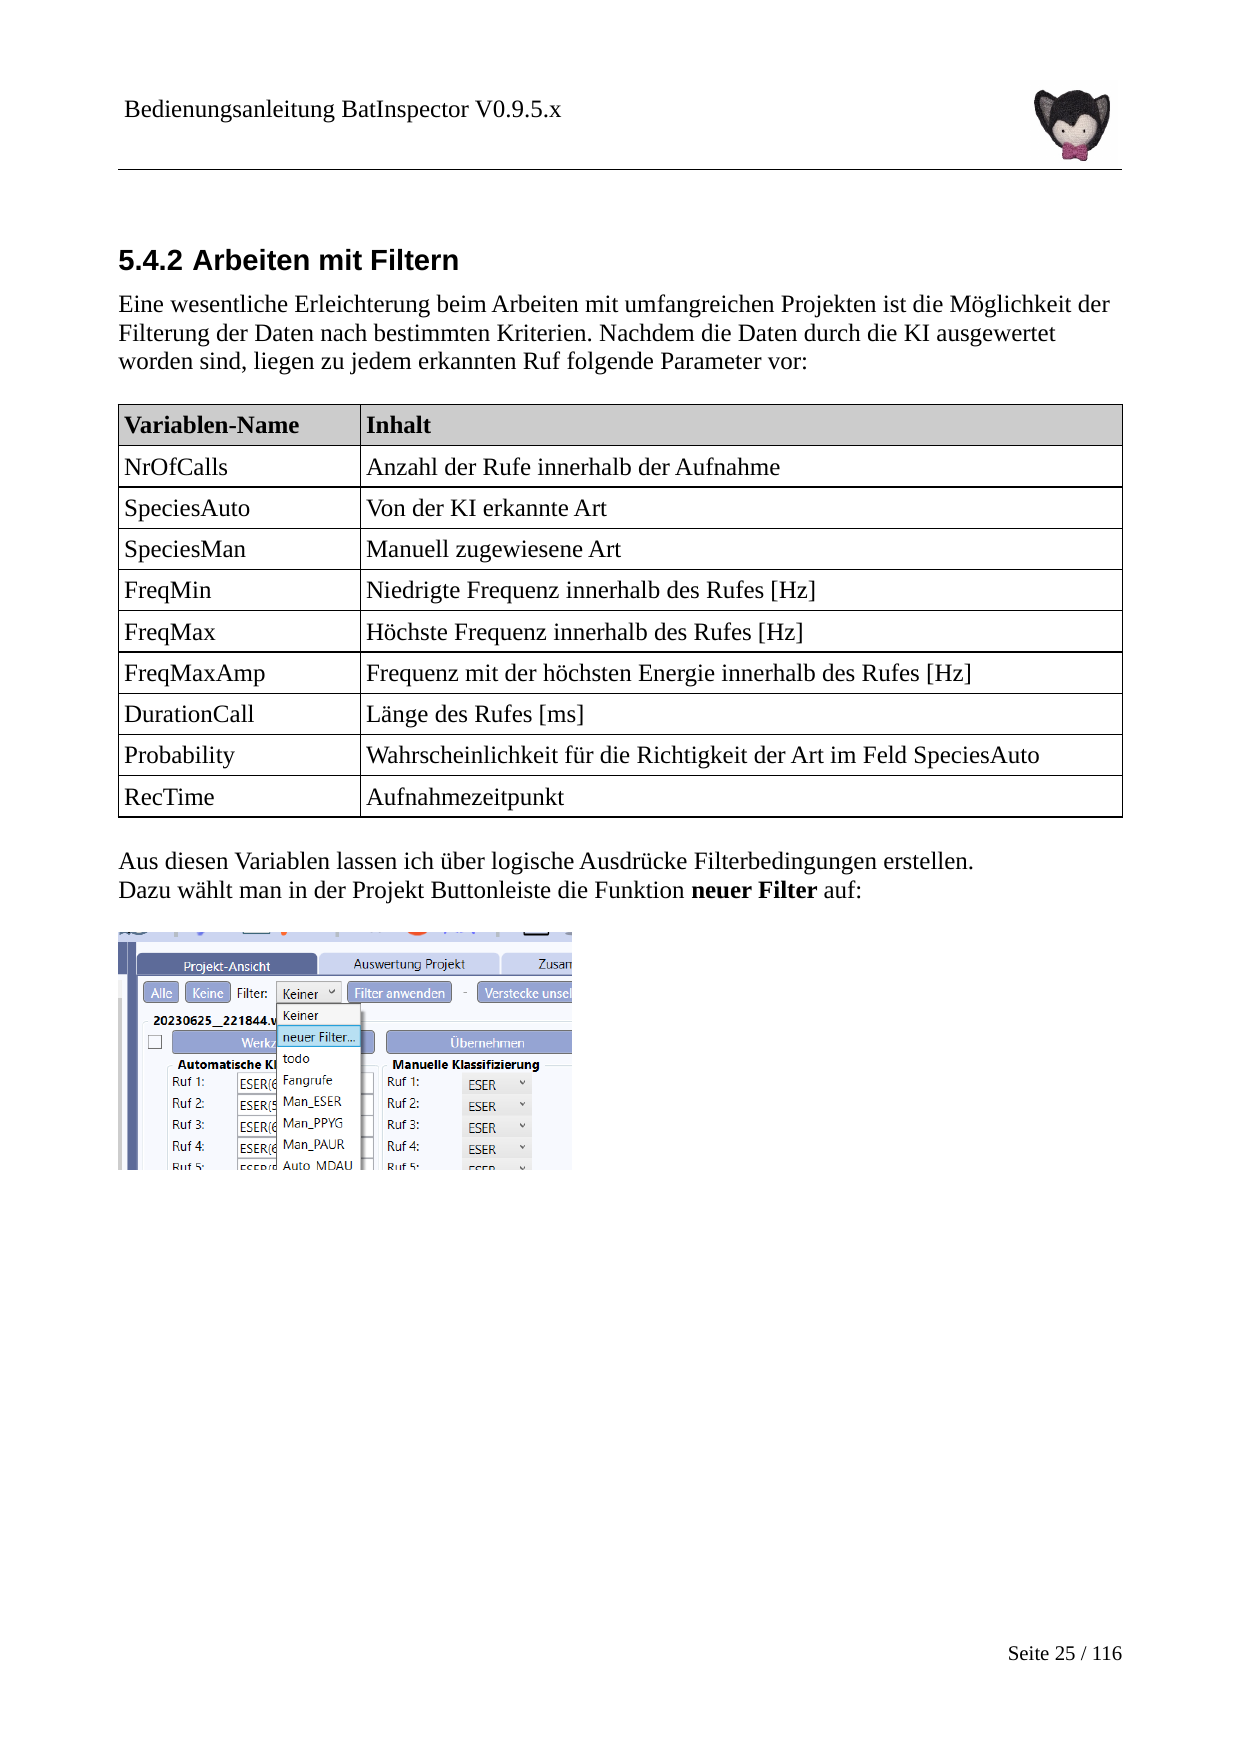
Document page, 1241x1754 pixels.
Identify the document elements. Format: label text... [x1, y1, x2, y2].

table_cell Höchste Frequenz innerhalb des Rufes [Hz] [361, 611, 1122, 651]
picture [118, 932, 572, 1170]
table_cell RecTime [119, 776, 360, 816]
table_cell FreqMaxAmp [119, 653, 360, 693]
table_header Inhalt [361, 405, 1122, 445]
text Dazu wählt man in der Projekt Buttonleiste die Funktion neuer Filter auf: [118, 875, 1122, 904]
table_cell Niedrigte Frequenz innerhalb des Rufes [Hz] [361, 570, 1122, 610]
text Eine wesentliche Erleichterung beim Arbeiten mit umfangreichen Projekten ist die Möglichkeit der Filterung der Daten nach bestimmten Kriterien. Nachdem die Daten durch die KI ausgewertet worden sind, liegen zu jedem erkannten Ruf folgende Parameter vor: [118, 289, 1122, 375]
subtitle Arbeiten mit Filtern [118, 243, 1122, 276]
text Aus diesen Variablen lassen ich über logische Ausdrücke Filterbedingungen erstellen. [118, 846, 1122, 875]
table_cell FreqMin [119, 570, 360, 610]
table_cell Anzahl der Rufe innerhalb der Aufnahme [361, 446, 1122, 486]
table_cell Frequenz mit der höchsten Energie innerhalb des Rufes [Hz] [361, 653, 1122, 693]
table_cell Länge des Rufes [ms] [361, 694, 1122, 734]
picture [1030, 80, 1119, 169]
table_cell SpeciesAuto [119, 488, 360, 528]
table_cell SpeciesMan [119, 529, 360, 569]
table_cell Probability [119, 735, 360, 775]
table_cell Aufnahmezeitpunkt [361, 776, 1122, 816]
table_cell Manuell zugewiesene Art [361, 529, 1122, 569]
table_cell NrOfCalls [119, 446, 360, 486]
table_cell DurationCall [119, 694, 360, 734]
table_cell Wahrscheinlichkeit für die Richtigkeit der Art im Feld SpeciesAuto [361, 735, 1122, 775]
table_cell Von der KI erkannte Art [361, 488, 1122, 528]
table_header Variablen-Name [119, 405, 360, 445]
table_cell FreqMax [119, 611, 360, 651]
